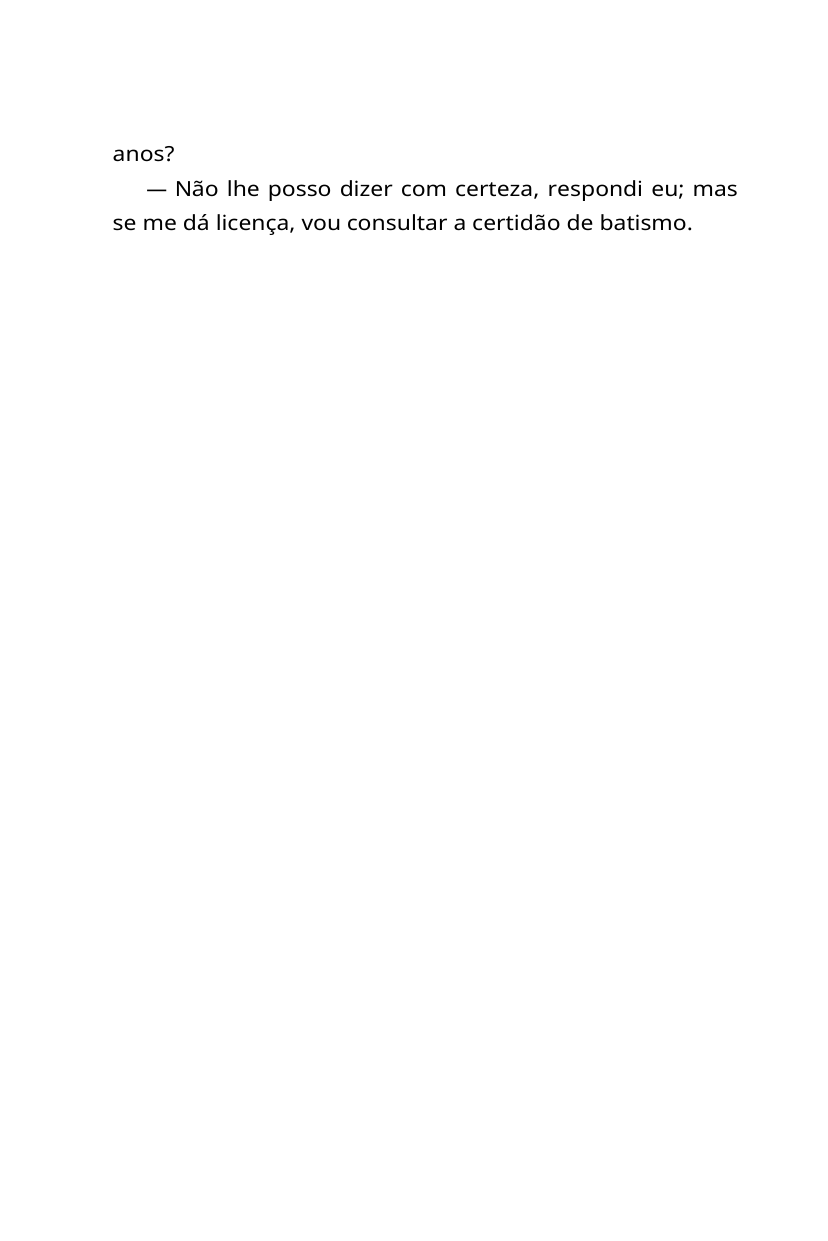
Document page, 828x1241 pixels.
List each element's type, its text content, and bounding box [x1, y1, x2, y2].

list anos? [112, 139, 743, 168]
list Não lhe posso dizer com certeza, respondi eu; mas se me dá licença, vou consultar a certidão de batismo. [112, 174, 738, 236]
